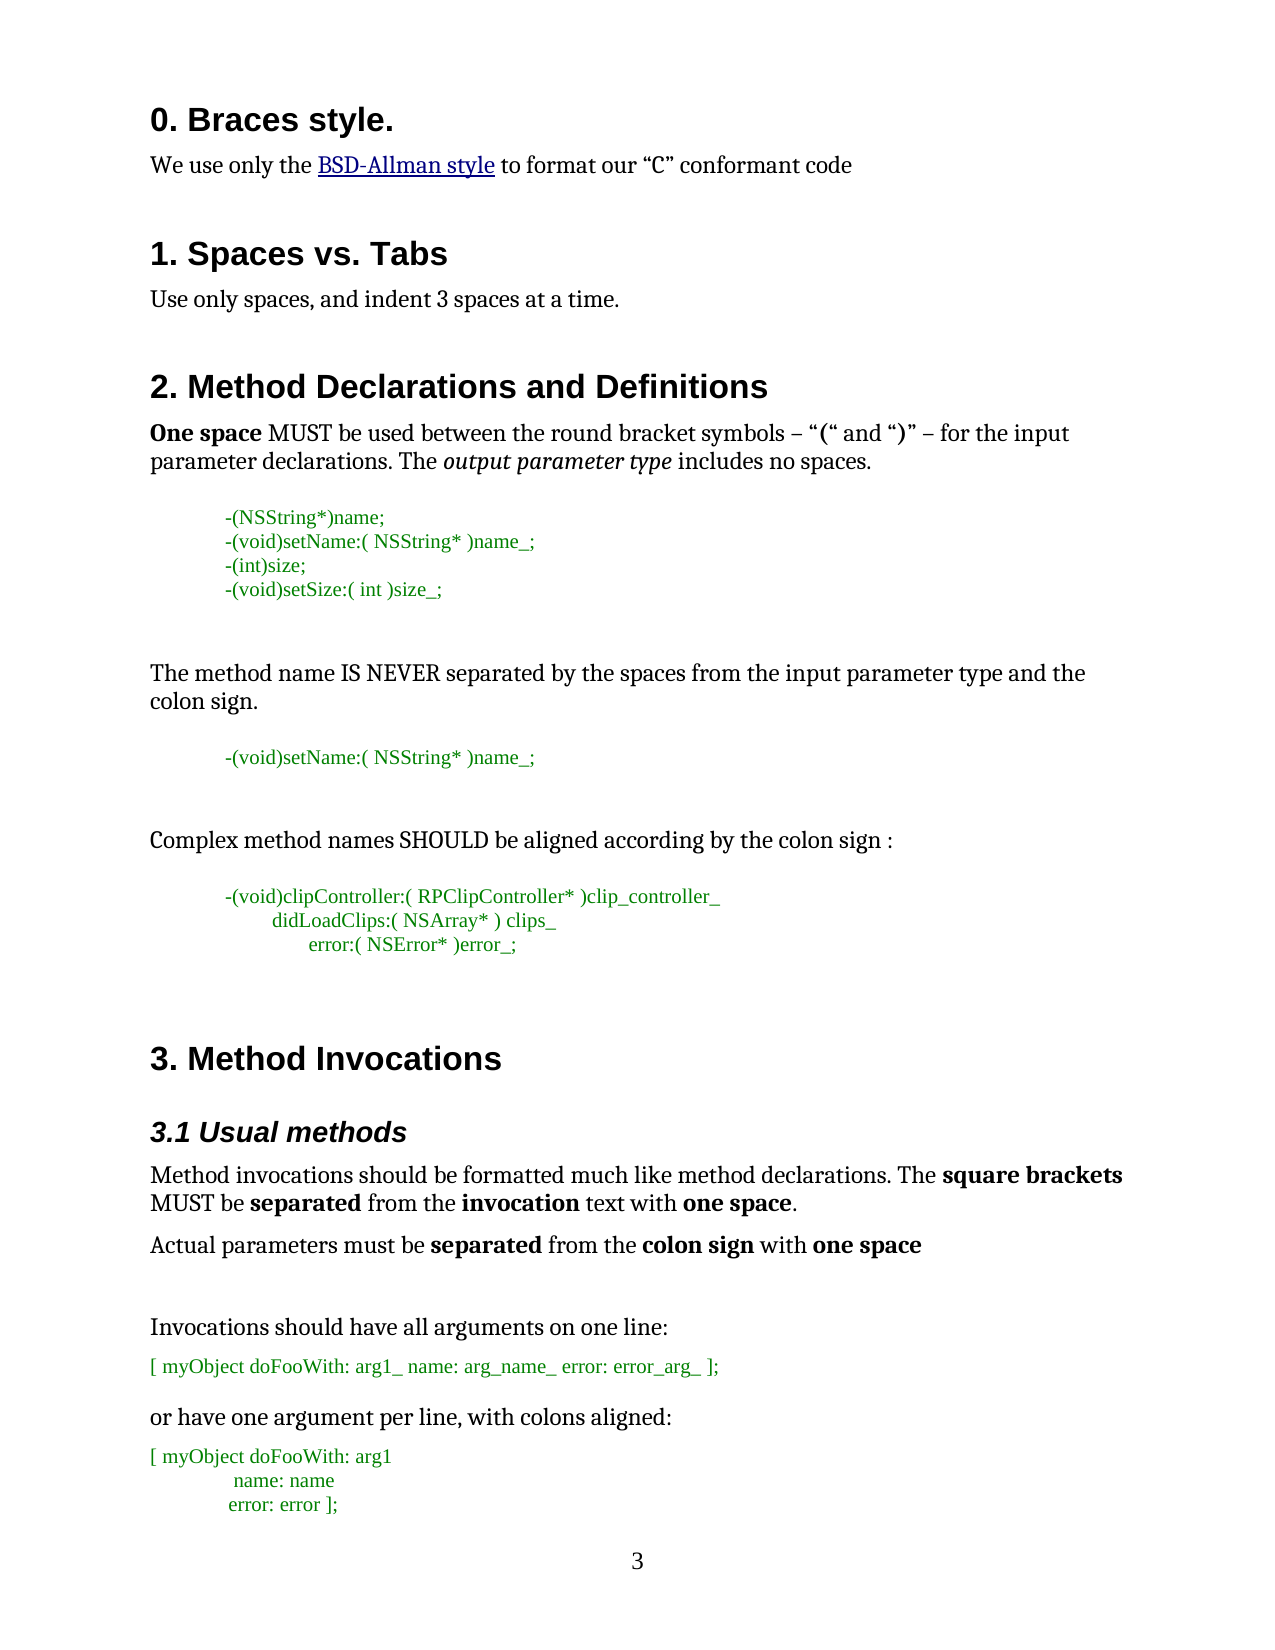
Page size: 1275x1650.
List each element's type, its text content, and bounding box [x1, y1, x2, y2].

text -(void)setName:( NSString* )name_; [150, 529, 1125, 553]
text name: name [150, 1468, 1125, 1492]
text -(NSString*)name; [150, 505, 1125, 529]
text Use only spaces, and indent 3 spaces at a time. [150, 285, 1125, 313]
text -(int)size; [150, 553, 1125, 577]
subtitle 3. Method Invocations [150, 1038, 1125, 1077]
text error:( NSError* )error_; [150, 932, 1125, 956]
text or have one argument per line, with colons aligned: [150, 1402, 1125, 1431]
text We use only the BSD-Allman style to format our “C” conformant code [150, 151, 1125, 180]
subtitle 0. Braces style. [150, 100, 1125, 139]
text Method invocations should be formatted much like method declarations. The square brackets MUST be separated from the invocation text with one space. [150, 1161, 1125, 1218]
subtitle 3.1 Usual methods [150, 1114, 1125, 1148]
text Complex method names SHOULD be aligned according by the colon sign : [150, 826, 1125, 855]
text didLoadClips:( NSArray* ) clips_ [150, 908, 1125, 932]
text One space MUST be used between the round bracket symbols – “(“ and “)” – for the input parameter declarations. The output parameter type includes no spaces. [150, 418, 1125, 476]
subtitle 2. Method Declarations and Definitions [150, 367, 1125, 406]
text -(void)clipController:( RPClipController* )clip_controller_ [150, 884, 1125, 908]
text Invocations should have all arguments on one line: [150, 1313, 1125, 1342]
subtitle 1. Spaces vs. Tabs [150, 234, 1125, 272]
text error: error ]; [150, 1492, 1125, 1516]
text [ myObject doFooWith: arg1_ name: arg_name_ error: error_arg_ ]; [150, 1354, 1125, 1378]
text -(void)setSize:( int )size_; [150, 577, 1125, 601]
text The method name IS NEVER separated by the spaces from the input parameter type and the colon sign. [150, 658, 1125, 716]
text Actual parameters must be separated from the colon sign with one space [150, 1231, 1125, 1259]
text [ myObject doFooWith: arg1 [150, 1444, 1125, 1468]
text -(void)setName:( NSString* )name_; [150, 745, 1125, 769]
